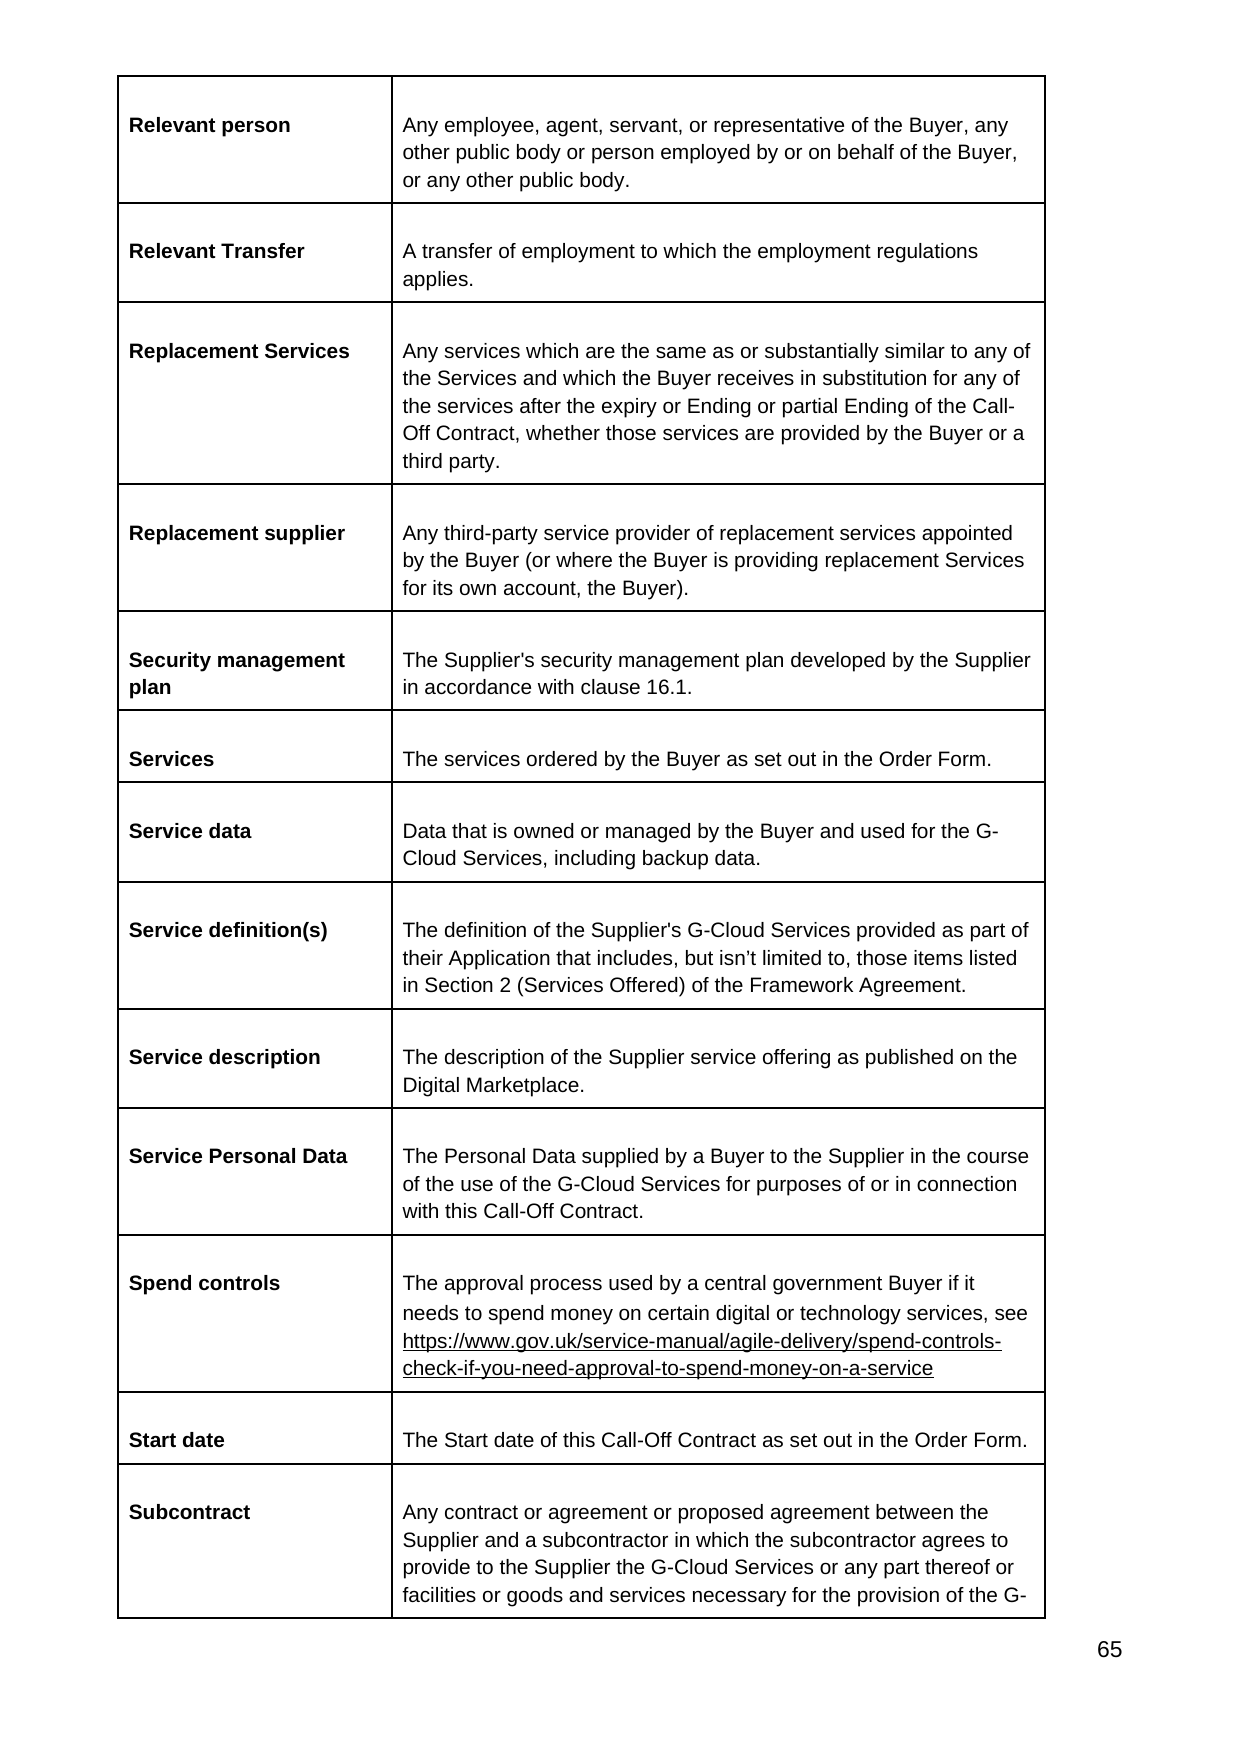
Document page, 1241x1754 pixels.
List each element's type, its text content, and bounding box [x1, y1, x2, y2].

table_cell The Supplier's security management plan developed by the Supplier in accordance with clause 16.1. [393, 612, 1044, 709]
table_cell The description of the Supplier service offering as published on the Digital Marketplace. [393, 1010, 1044, 1107]
table_cell Replacement supplier [119, 485, 391, 610]
table_cell Service description [119, 1010, 391, 1107]
table_cell The definition of the Supplier's G-Cloud Services provided as part of their Application that includes, but isn’t limited to, those items listed in Section 2 (Services Offered) of the Framework Agreement. [393, 883, 1044, 1007]
table_cell Security management plan [119, 612, 391, 709]
table_cell Any services which are the same as or substantially similar to any of the Services and which the Buyer receives in substitution for any of the services after the expiry or Ending or partial Ending of the Call-Off Contract, whether those services are provided by the Buyer or a third party. [393, 303, 1044, 483]
table_cell The Personal Data supplied by a Buyer to the Supplier in the course of the use of the G-Cloud Services for purposes of or in connection with this Call-Off Contract. [393, 1109, 1044, 1234]
table_cell Any contract or agreement or proposed agreement between the Supplier and a subcontractor in which the subcontractor agrees to provide to the Supplier the G-Cloud Services or any part thereof or facilities or goods and services necessary for the provision of the G- [393, 1465, 1044, 1617]
table_cell The Start date of this Call-Off Contract as set out in the Order Form. [393, 1393, 1044, 1462]
table_cell Start date [119, 1393, 391, 1462]
table_cell Relevant Transfer [119, 204, 391, 301]
table_cell Any employee, agent, servant, or representative of the Buyer, any other public body or person employed by or on behalf of the Buyer, or any other public body. [393, 77, 1044, 202]
table_cell Service definition(s) [119, 883, 391, 1007]
table_cell Services [119, 711, 391, 781]
table_cell Any third-party service provider of replacement services appointed by the Buyer (or where the Buyer is providing replacement Services for its own account, the Buyer). [393, 485, 1044, 610]
table_cell Data that is owned or managed by the Buyer and used for the G-Cloud Services, including backup data. [393, 783, 1044, 881]
table_cell Relevant person [119, 77, 391, 202]
table_cell Replacement Services [119, 303, 391, 483]
table_cell A transfer of employment to which the employment regulations applies. [393, 204, 1044, 301]
table_cell Service Personal Data [119, 1109, 391, 1234]
table_cell Service data [119, 783, 391, 881]
table_cell Spend controls [119, 1236, 391, 1391]
table_cell The approval process used by a central government Buyer if it needs to spend money on certain digital or technology services, see https://www.gov.uk/service-manual/agile-delivery/spend-controls-check-if-you-need-approval-to-spend-money-on-a-service [393, 1236, 1044, 1391]
table_cell Subcontract [119, 1465, 391, 1617]
table_cell The services ordered by the Buyer as set out in the Order Form. [393, 711, 1044, 781]
